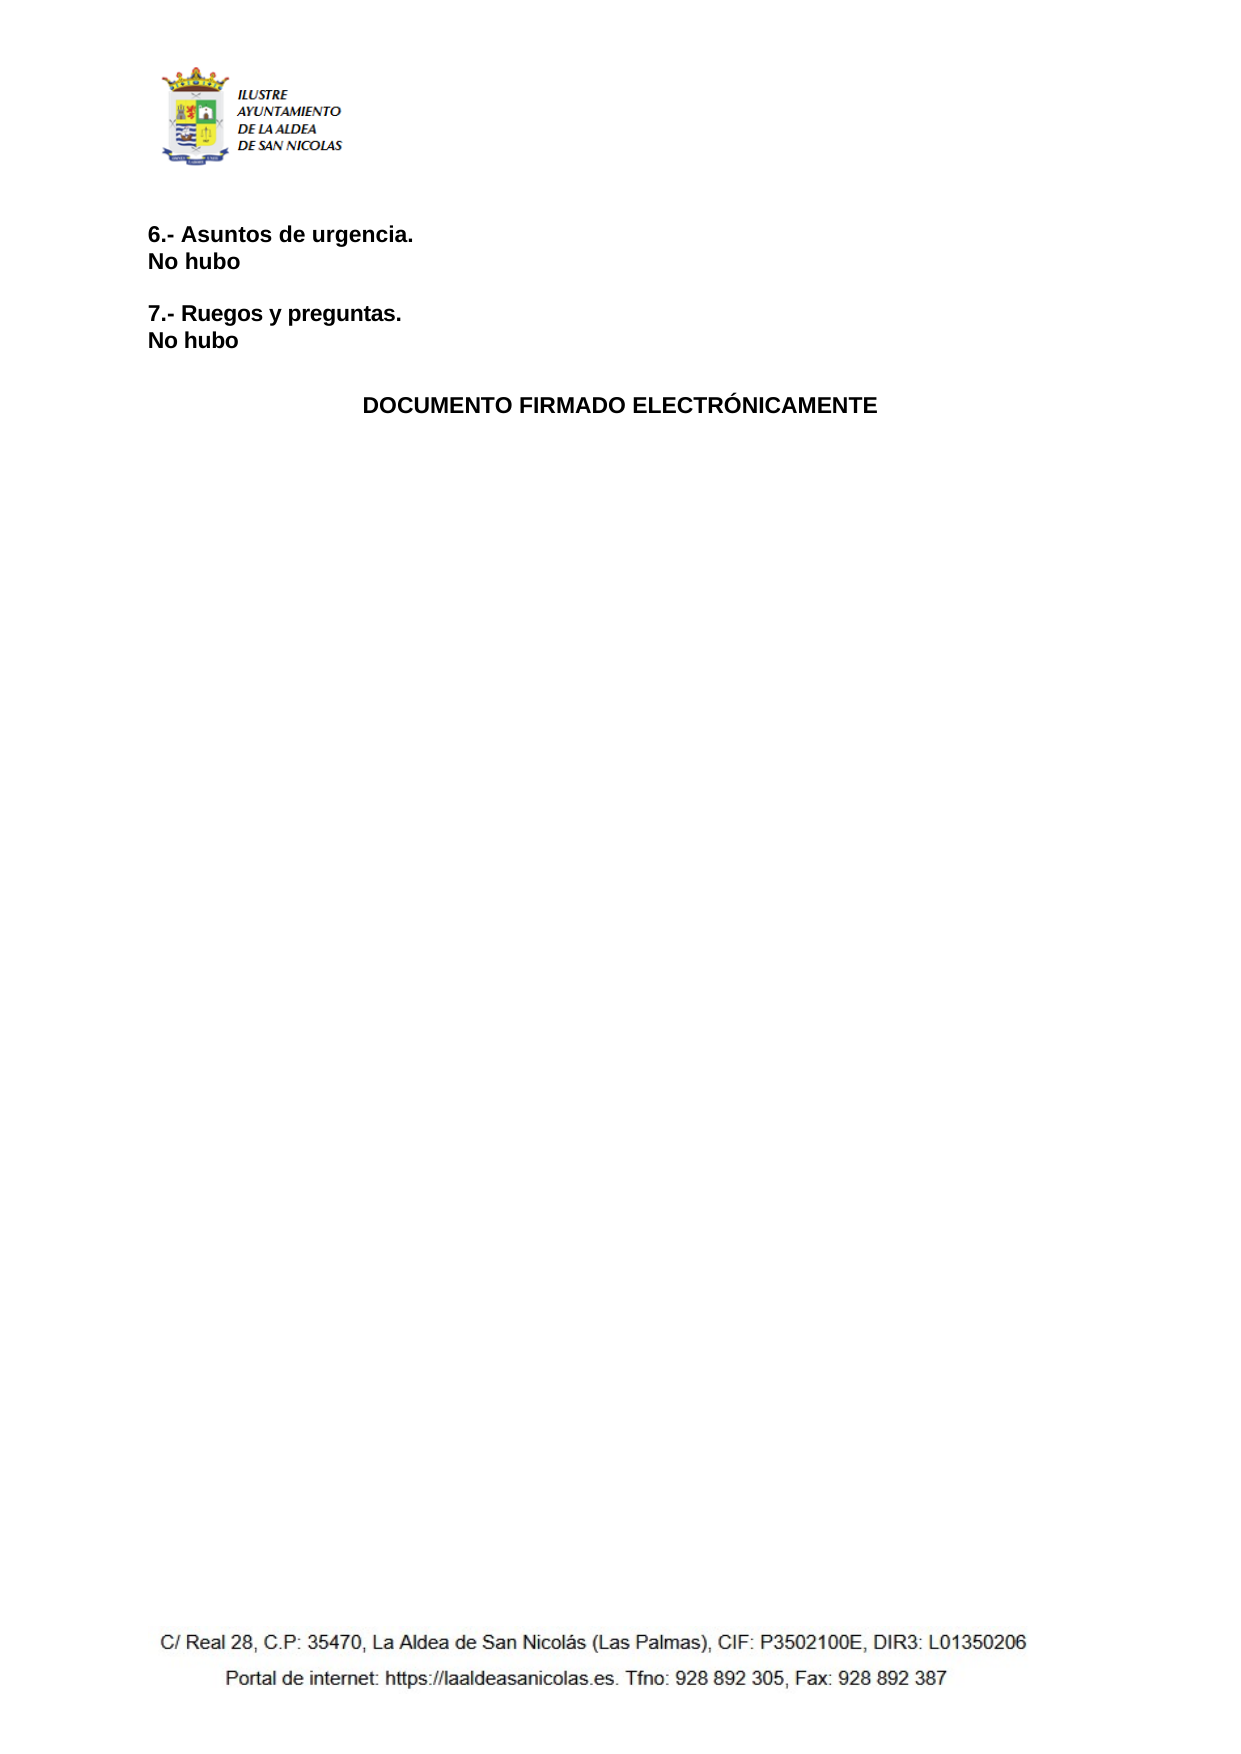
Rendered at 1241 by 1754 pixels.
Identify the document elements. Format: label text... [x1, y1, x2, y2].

text DOCUMENTO FIRMADO ELECTRÓNICAMENTE [148, 392, 1093, 418]
text 7.- Ruegos y preguntas. [148, 300, 1093, 327]
picture [148, 59, 358, 173]
text 6.- Asuntos de urgencia. [148, 221, 1093, 248]
picture [148, 1626, 1034, 1694]
text No hubo [148, 327, 1093, 353]
text No hubo [148, 248, 1093, 274]
